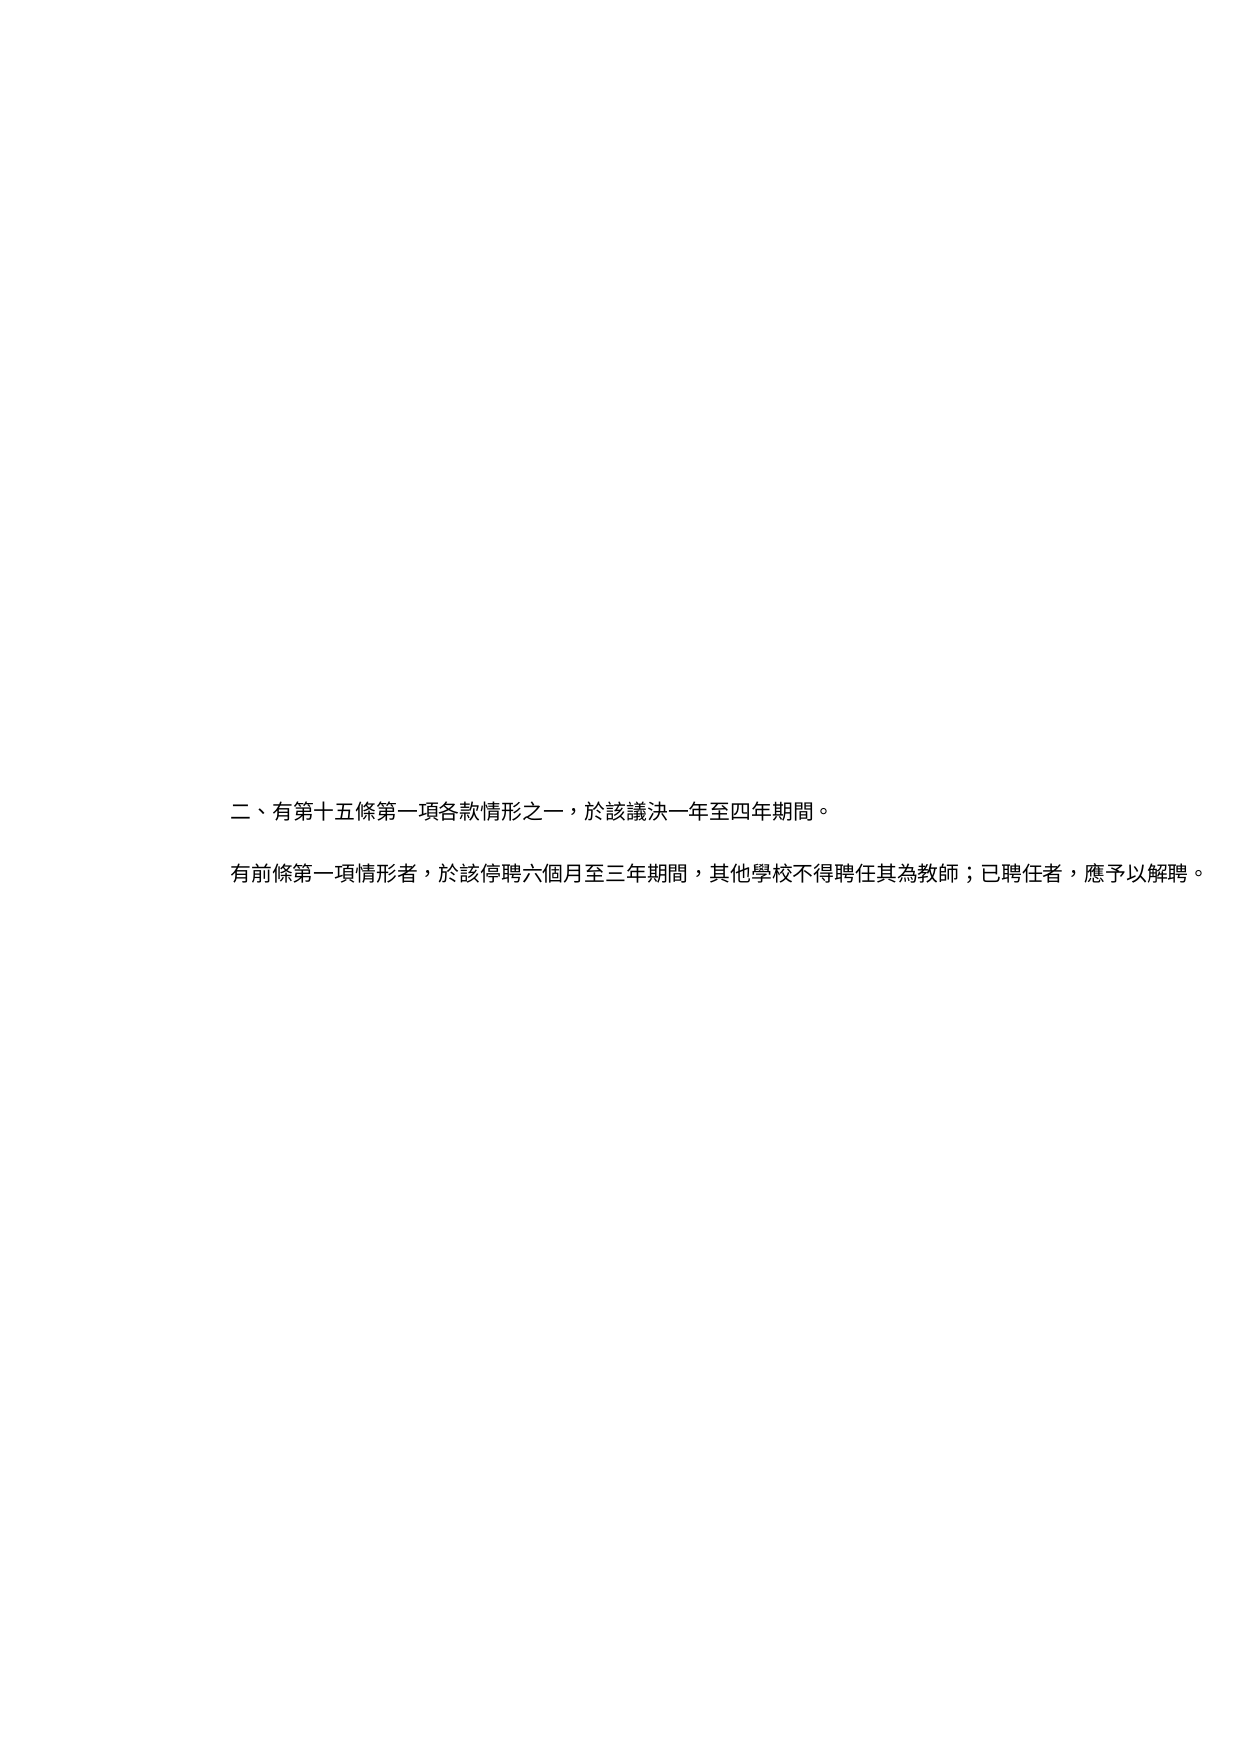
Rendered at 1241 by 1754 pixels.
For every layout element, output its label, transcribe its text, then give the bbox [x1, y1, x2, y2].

text 有前條第一項情形者，於該停聘六個月至三年期間，其他學校不得聘任其為教師；已聘任者，應予以解聘。 [230, 831, 1211, 893]
text 二、有第十五條第一項各款情形之一，於該議決一年至四年期間。 [118, 768, 1211, 831]
